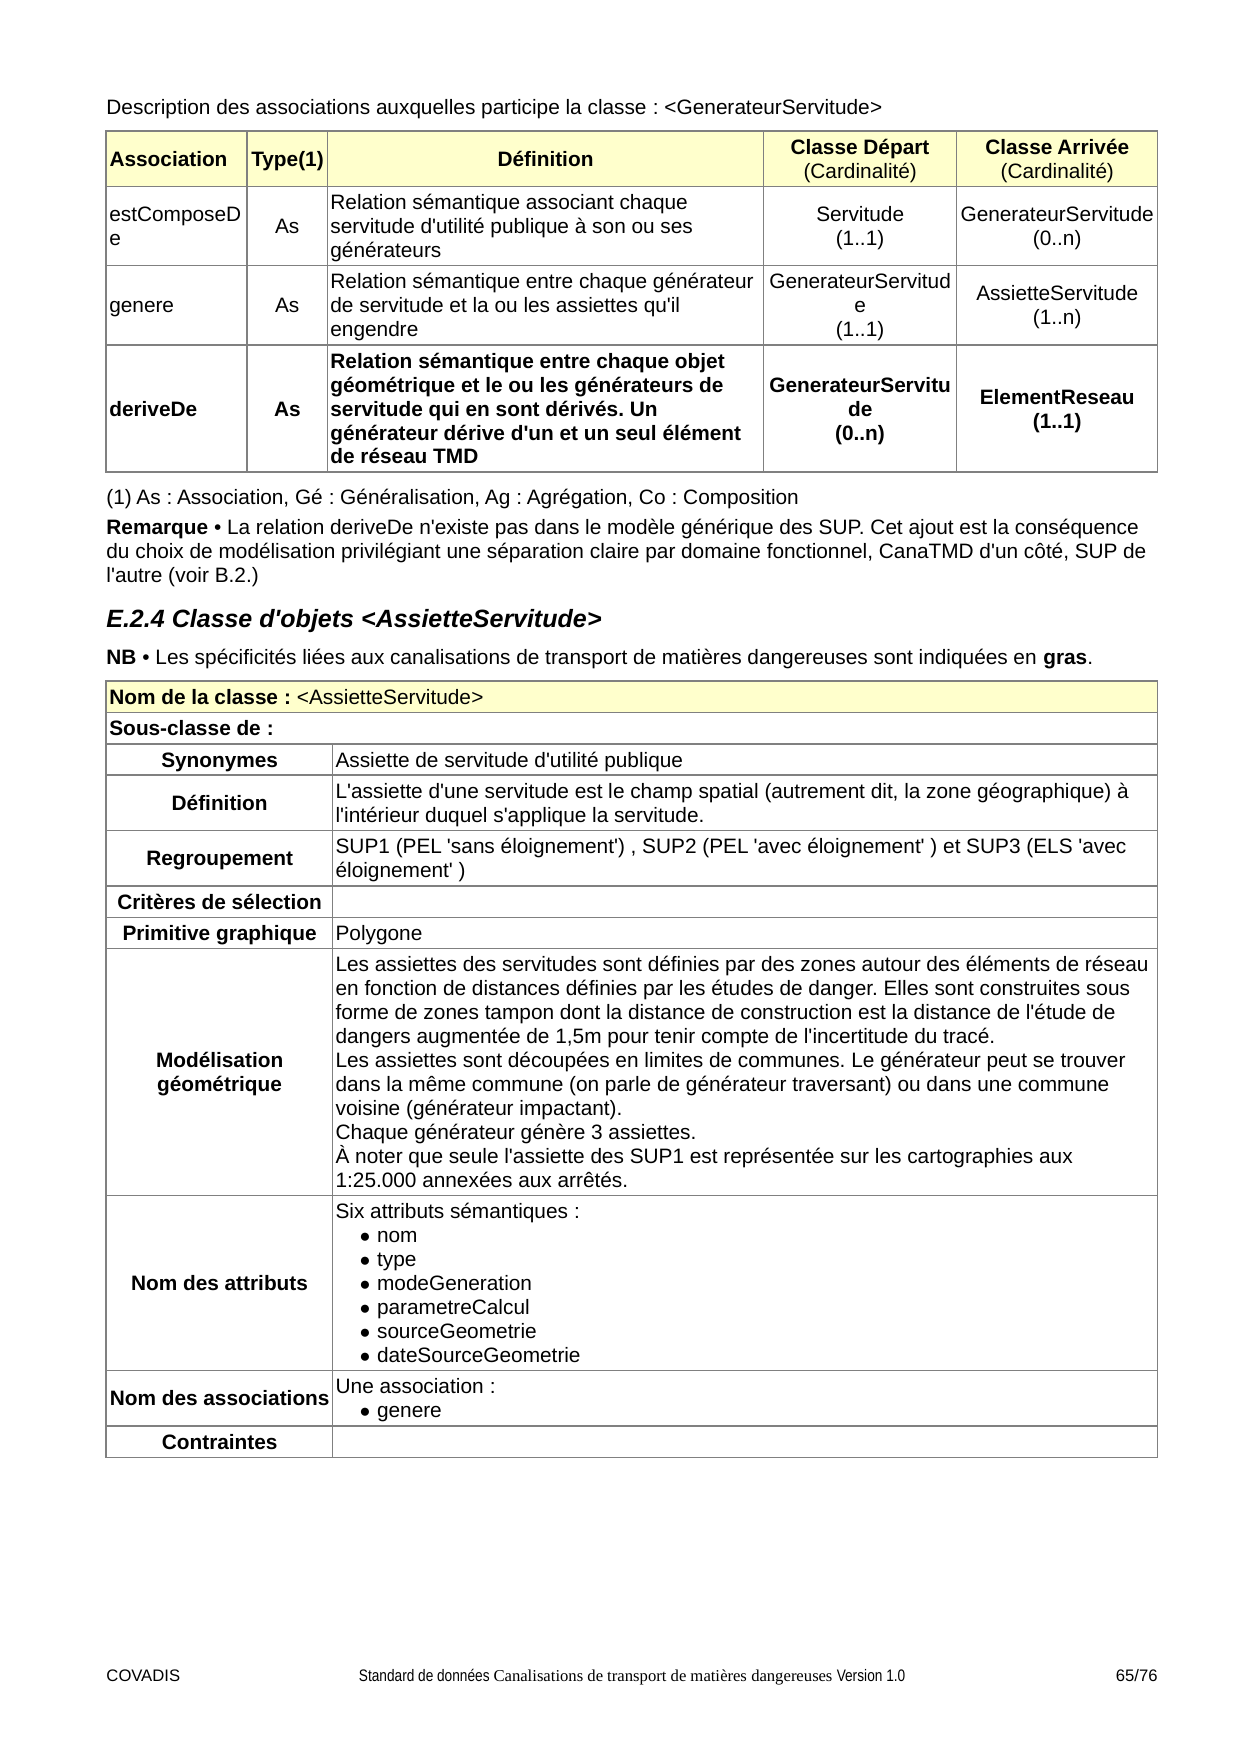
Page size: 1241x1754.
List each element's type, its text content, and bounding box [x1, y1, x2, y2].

table_cell Primitive graphique [107, 918, 332, 948]
table_header Association [107, 132, 246, 186]
text Description des associations auxquelles participe la classe : <GenerateurServitude> [106, 94, 1157, 118]
table_header Classe Départ (Cardinalité) [764, 132, 956, 186]
table_cell Servitude (1..1) [764, 187, 956, 265]
table_header Nom de la classe : <AssietteServitude> [107, 682, 1157, 712]
table_cell [333, 1427, 1157, 1456]
table_cell estComposeDe [107, 187, 246, 265]
table_cell Nom des associations [107, 1371, 332, 1425]
table_cell L'assiette d'une servitude est le champ spatial (autrement dit, la zone géographique) à l'intérieur duquel s'applique la servitude. [333, 776, 1157, 830]
table_cell Nom des attributs [107, 1196, 332, 1370]
table_cell [333, 887, 1157, 916]
table_cell Relation sémantique entre chaque générateur de servitude et la ou les assiettes qu'il engendre [328, 266, 763, 344]
text (1) As : Association, Gé : Généralisation, Ag : Agrégation, Co : Composition [106, 484, 1157, 508]
table_cell As [248, 346, 327, 471]
table_cell Définition [107, 776, 332, 830]
text NB • Les spécificités liées aux canalisations de transport de matières dangereuses sont indiquées en gras. [106, 644, 1116, 668]
table_cell Contraintes [107, 1427, 332, 1456]
table_cell Une association : genere [333, 1371, 1157, 1425]
table_cell deriveDe [107, 346, 246, 471]
table_cell SUP1 (PEL 'sans éloignement') , SUP2 (PEL 'avec éloignement' ) et SUP3 (ELS 'avec éloignement' ) [333, 831, 1157, 885]
table_cell Regroupement [107, 831, 332, 885]
subtitle Classe d'objets <AssietteServitude> [106, 604, 1157, 633]
table_cell GenerateurServitude (0..n) [764, 346, 956, 471]
table_cell As [248, 266, 327, 344]
table_header Classe Arrivée (Cardinalité) [957, 132, 1157, 186]
table_header Définition [328, 132, 763, 186]
table_cell GenerateurServitude (1..1) [764, 266, 956, 344]
table_cell Relation sémantique entre chaque objet géométrique et le ou les générateurs de servitude qui en sont dérivés. Un générateur dérive d'un et un seul élément de réseau TMD [328, 346, 763, 471]
table_cell genere [107, 266, 246, 344]
table_header Type(1) [248, 132, 327, 186]
table_cell GenerateurServitude (0..n) [957, 187, 1157, 265]
table_cell AssietteServitude (1..n) [957, 266, 1157, 344]
table_cell ElementReseau (1..1) [957, 346, 1157, 471]
table_cell Les assiettes des servitudes sont définies par des zones autour des éléments de réseau en fonction de distances définies par les études de danger. Elles sont construites sous forme de zones tampon dont la distance de construction est la distance de l'étude de dangers augmentée de 1,5m pour tenir compte de l'incertitude du tracé. Les assiettes sont découpées en limites de communes. Le générateur peut se trouver dans la même commune (on parle de générateur traversant) ou dans une commune voisine (générateur impactant). Chaque générateur génère 3 assiettes. À noter que seule l'assiette des SUP1 est représentée sur les cartographies aux 1:25.000 annexées aux arrêtés. [333, 949, 1157, 1195]
table_cell Assiette de servitude d'utilité publique [333, 745, 1157, 774]
table_cell Polygone [333, 918, 1157, 948]
table_cell Six attributs sémantiques : nom type modeGeneration parametreCalcul sourceGeometrie dateSourceGeometrie [333, 1196, 1157, 1370]
table_cell Critères de sélection [107, 887, 332, 916]
table_cell Modélisation géométrique [107, 949, 332, 1195]
table_cell Relation sémantique associant chaque servitude d'utilité publique à son ou ses générateurs [328, 187, 763, 265]
table_cell Synonymes [107, 745, 332, 774]
table_cell As [248, 187, 327, 265]
table_cell Sous-classe de : [107, 713, 1157, 743]
text Remarque • La relation deriveDe n'existe pas dans le modèle générique des SUP. Cet ajout est la conséquence du choix de modélisation privilégiant une séparation claire par domaine fonctionnel, CanaTMD d'un côté, SUP de l'autre (voir B.2.) [106, 514, 1157, 586]
